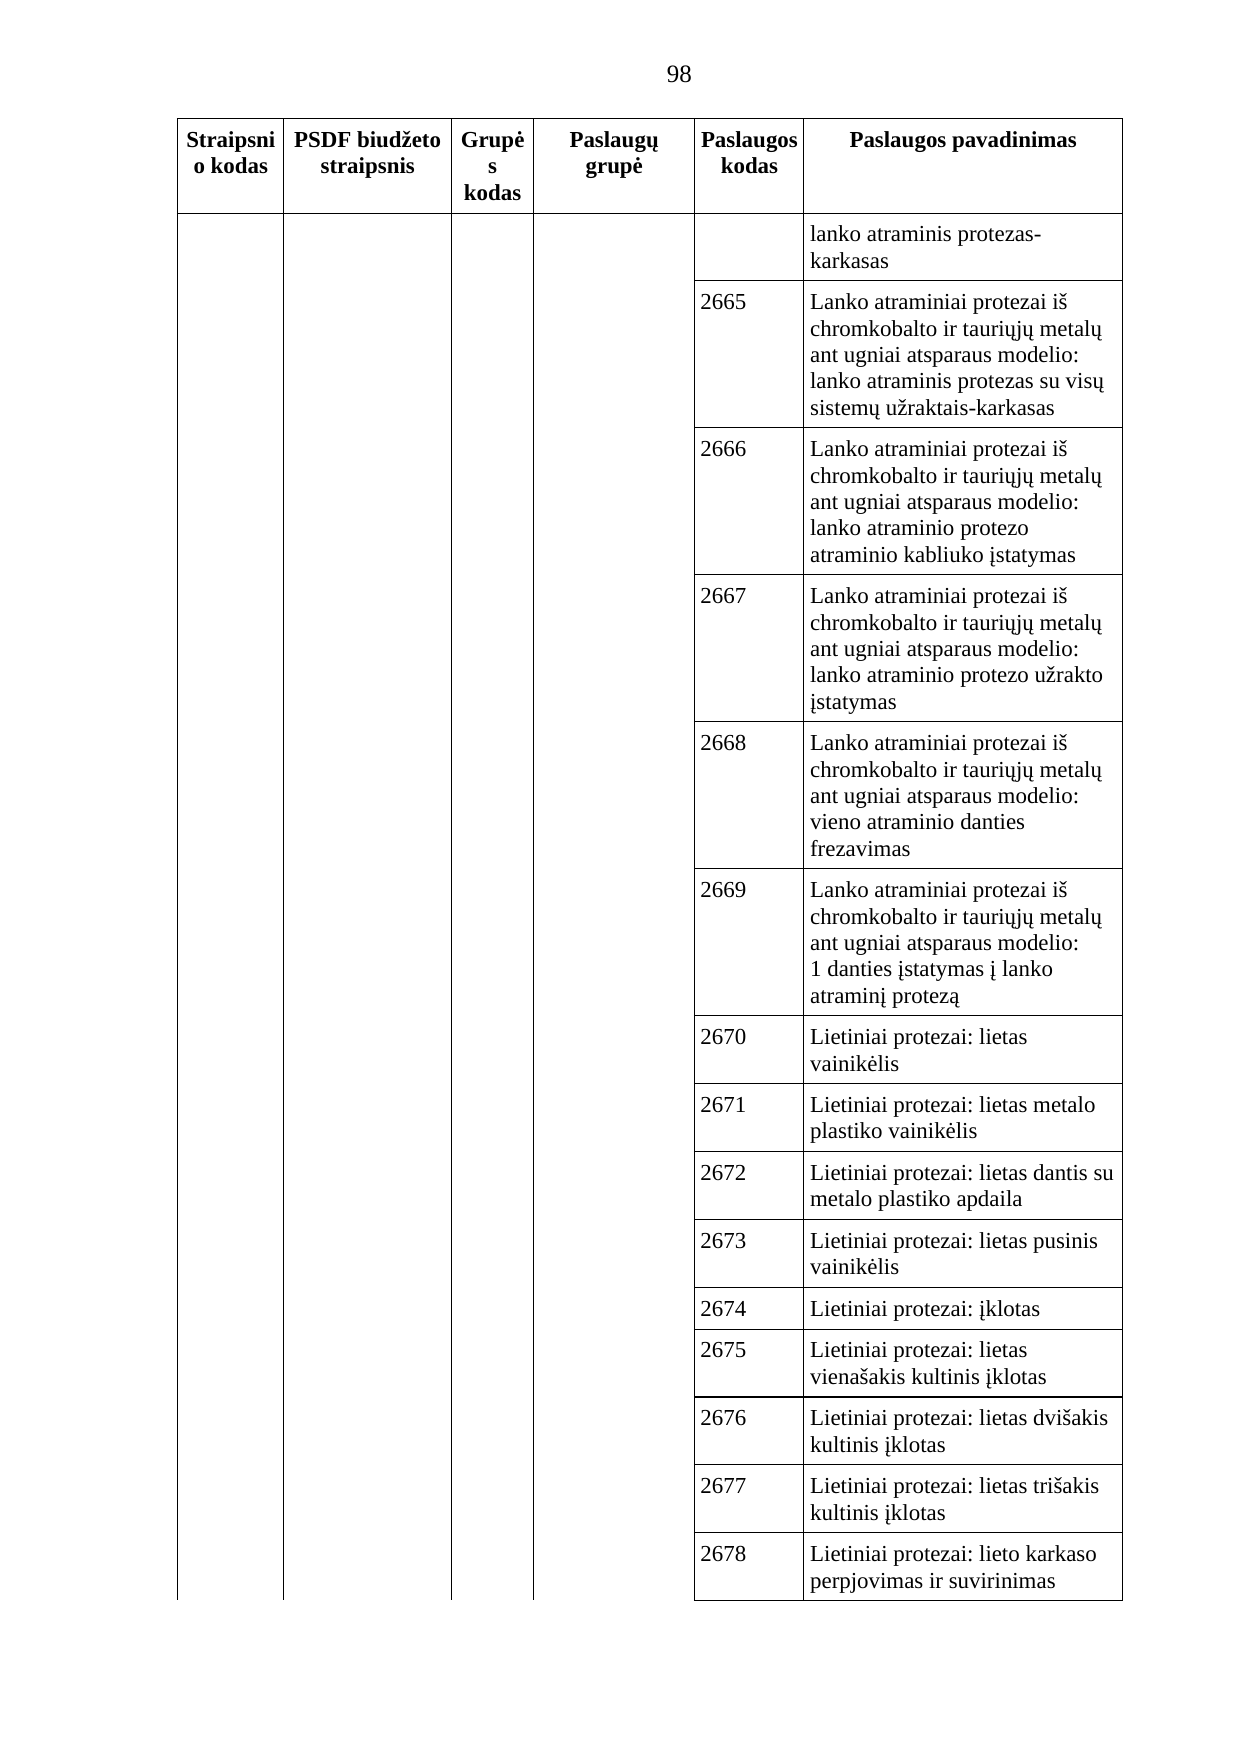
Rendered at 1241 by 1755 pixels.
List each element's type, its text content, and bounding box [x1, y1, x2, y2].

table_cell [534, 214, 694, 280]
table_cell [534, 574, 694, 721]
table_header Grupės kodas [452, 119, 533, 212]
table_cell Lietiniai protezai: lietas trišakis kultinis įklotas [804, 1465, 1122, 1532]
table_cell [452, 1219, 533, 1287]
table_cell 2678 [695, 1533, 803, 1600]
table_cell [178, 1151, 283, 1219]
table_cell [178, 214, 283, 280]
table_cell Lietiniai protezai: lietas dvišakis kultinis įklotas [804, 1398, 1122, 1464]
table_cell [452, 280, 533, 427]
table_cell [534, 1464, 694, 1532]
table_cell Lietiniai protezai: lietas vainikėlis [804, 1016, 1122, 1083]
table_cell 2671 [695, 1084, 803, 1151]
table_cell [284, 574, 451, 721]
table_cell [178, 280, 283, 427]
table_cell [695, 214, 803, 280]
table_cell [178, 721, 283, 868]
table_cell Lietiniai protezai: lietas pusinis vainikėlis [804, 1220, 1122, 1287]
table_cell [178, 1083, 283, 1151]
table_cell [178, 574, 283, 721]
table_header Paslaugos kodas [695, 119, 803, 212]
table_cell [452, 721, 533, 868]
table_cell [178, 1287, 283, 1328]
table_cell [178, 1329, 283, 1396]
table_header Paslaugos pavadinimas [804, 119, 1122, 212]
table_cell [284, 721, 451, 868]
table_cell [284, 1329, 451, 1396]
table_cell 2669 [695, 869, 803, 1015]
table_cell [284, 1287, 451, 1328]
table_cell [452, 1015, 533, 1083]
table_cell [452, 1287, 533, 1328]
table_cell [534, 1151, 694, 1219]
table_cell [452, 1151, 533, 1219]
table_cell [534, 427, 694, 574]
table_cell [284, 1083, 451, 1151]
table_cell 2672 [695, 1152, 803, 1219]
table_cell [452, 1329, 533, 1396]
table_cell 2665 [695, 281, 803, 427]
table_cell [284, 1464, 451, 1532]
table_cell [452, 1464, 533, 1532]
table_cell 2676 [695, 1398, 803, 1464]
table_cell 2673 [695, 1220, 803, 1287]
table_header PSDF biudžeto straipsnis [284, 119, 451, 212]
table_cell [178, 1532, 283, 1600]
table_cell [178, 427, 283, 574]
table_cell [284, 427, 451, 574]
table_cell 2670 [695, 1016, 803, 1083]
table_cell [178, 1219, 283, 1287]
table_cell 2675 [695, 1330, 803, 1396]
table_cell 2668 [695, 722, 803, 868]
table_cell Lietiniai protezai: lietas vienašakis kultinis įklotas [804, 1330, 1122, 1396]
table_cell [284, 1219, 451, 1287]
table_cell [178, 868, 283, 1015]
table_cell [534, 280, 694, 427]
table_cell Lanko atraminiai protezai iš chromkobalto ir tauriųjų metalų ant ugniai atsparaus modelio: 1 danties įstatymas į lanko atraminį protezą [804, 869, 1122, 1015]
table_cell [284, 214, 451, 280]
table_cell 2674 [695, 1288, 803, 1328]
table_cell 2666 [695, 428, 803, 574]
table_cell lanko atraminis protezas-karkasas [804, 214, 1122, 280]
table_cell [452, 1396, 533, 1464]
table_cell [534, 1083, 694, 1151]
table_cell [534, 1015, 694, 1083]
table_cell [534, 721, 694, 868]
table_cell [178, 1464, 283, 1532]
table_cell [284, 1151, 451, 1219]
table_cell [452, 1532, 533, 1600]
table_cell [284, 1396, 451, 1464]
table_cell [178, 1015, 283, 1083]
table_cell [452, 574, 533, 721]
table_cell [284, 868, 451, 1015]
table_cell [284, 280, 451, 427]
table_cell [534, 1287, 694, 1328]
table_cell [284, 1015, 451, 1083]
table_cell [452, 1083, 533, 1151]
table_cell [534, 1329, 694, 1396]
table_cell Lanko atraminiai protezai iš chromkobalto ir tauriųjų metalų ant ugniai atsparaus modelio: lanko atraminis protezas su visų sistemų užraktais-karkasas [804, 281, 1122, 427]
table_cell Lanko atraminiai protezai iš chromkobalto ir tauriųjų metalų ant ugniai atsparaus modelio: lanko atraminio protezo užrakto įstatymas [804, 575, 1122, 721]
table_cell [534, 1532, 694, 1600]
table_cell Lietiniai protezai: lietas metalo plastiko vainikėlis [804, 1084, 1122, 1151]
table_cell [534, 1219, 694, 1287]
table_cell [534, 1396, 694, 1464]
table_cell [452, 214, 533, 280]
table_cell [452, 427, 533, 574]
table_header Paslaugų grupė [534, 119, 694, 212]
table_cell Lanko atraminiai protezai iš chromkobalto ir tauriųjų metalų ant ugniai atsparaus modelio: vieno atraminio danties frezavimas [804, 722, 1122, 868]
table_cell 2667 [695, 575, 803, 721]
table_cell Lietiniai protezai: lietas dantis su metalo plastiko apdaila [804, 1152, 1122, 1219]
table_cell Lanko atraminiai protezai iš chromkobalto ir tauriųjų metalų ant ugniai atsparaus modelio: lanko atraminio protezo atraminio kabliuko įstatymas [804, 428, 1122, 574]
table_header Straipsnio kodas [178, 119, 283, 212]
table_cell [452, 868, 533, 1015]
table_cell [178, 1396, 283, 1464]
table_cell [534, 868, 694, 1015]
table_cell Lietiniai protezai: įklotas [804, 1288, 1122, 1328]
table_cell Lietiniai protezai: lieto karkaso perpjovimas ir suvirinimas [804, 1533, 1122, 1600]
table_cell 2677 [695, 1465, 803, 1532]
table_cell [284, 1532, 451, 1600]
